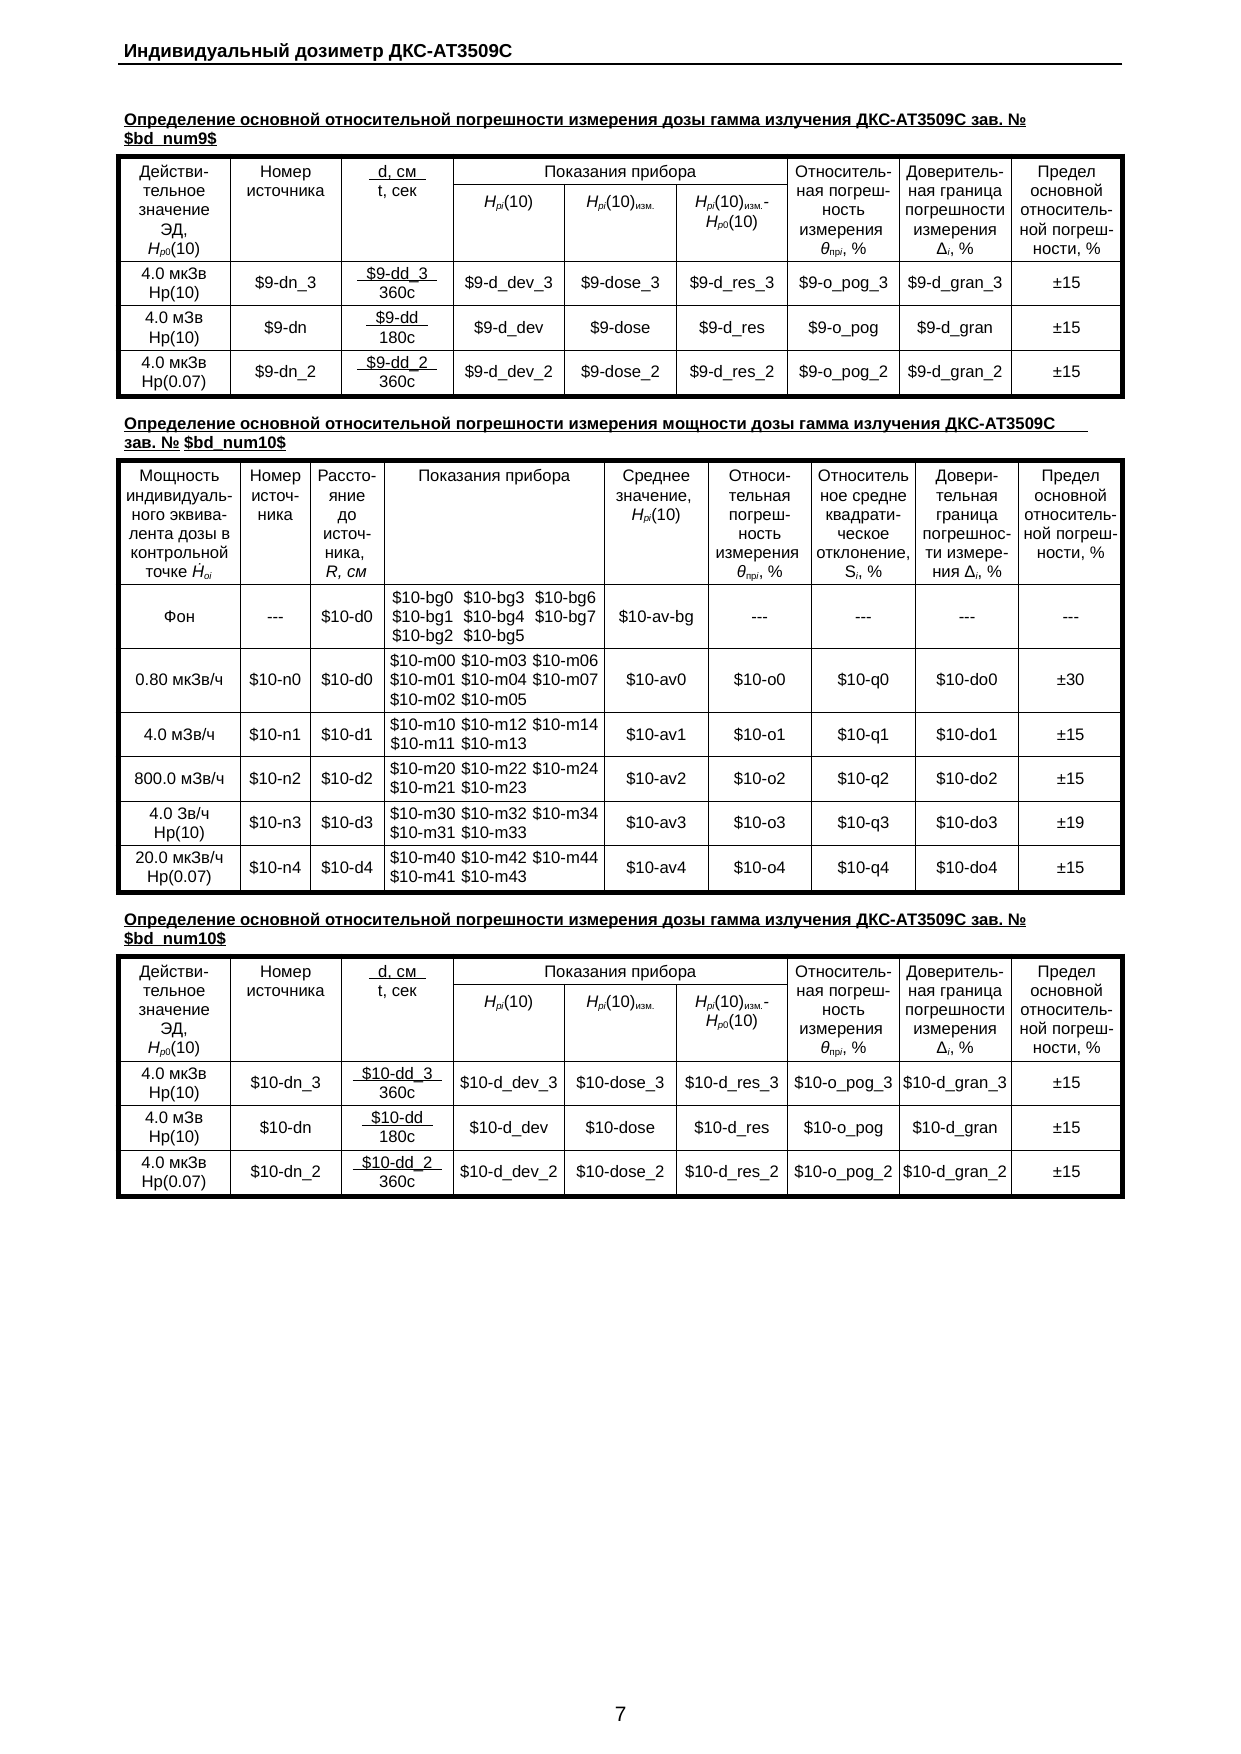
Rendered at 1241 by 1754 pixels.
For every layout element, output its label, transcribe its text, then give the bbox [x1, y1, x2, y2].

table_cell ±15 [1012, 1062, 1120, 1105]
table_cell 4.0 мЗв/ч [121, 713, 240, 756]
table_cell Hpi(10) [454, 185, 564, 261]
table_cell $9-dd 180c [342, 306, 453, 349]
table_cell 4.0 мЗв Hp(10) [121, 306, 230, 349]
table_cell Номер источника [231, 159, 341, 261]
table_cell $9-dd_3 360c [342, 262, 453, 305]
table_cell $10-o2 [709, 757, 811, 801]
table_cell Предел основной относитель-ной погреш-ности, % [1019, 463, 1120, 584]
table_cell $10-do1 [916, 713, 1018, 756]
table_cell d, см t, сек [342, 159, 453, 261]
table_cell 4.0 мкЗв Hp(10) [121, 262, 230, 305]
table_cell $10-av3 [605, 802, 708, 845]
table_cell $10-dn [231, 1106, 341, 1149]
table_cell ±15 [1012, 351, 1120, 394]
table_cell $10-o_pog_3 [788, 1062, 899, 1105]
table_cell Hpi(10)изм.-Hp0(10) [677, 985, 787, 1061]
table_cell $9-d_dev_2 [454, 351, 564, 394]
table_cell $10-d0 [311, 585, 384, 648]
table_cell $10-av-bg [605, 585, 708, 648]
table_cell $10-d_res_2 [677, 1151, 787, 1194]
table_cell $10-av4 [605, 846, 708, 889]
table_cell ±19 [1019, 802, 1120, 845]
table_cell Hpi(10) [454, 985, 564, 1061]
table_cell $9-dd_2 360c [342, 351, 453, 394]
table_cell 4.0 мкЗв Hp(0.07) [121, 1151, 230, 1194]
table_cell $9-dose_2 [565, 351, 676, 394]
table_cell Hpi(10)изм.-Hp0(10) [677, 185, 787, 261]
table_cell $10-q3 [812, 802, 915, 845]
table_cell --- [916, 585, 1018, 648]
table_cell $10-dd_3 360c [342, 1062, 453, 1105]
table_cell ±30 [1019, 649, 1120, 712]
table_cell $10-m00 $10-m01 $10-m02 $10-m03 $10-m04 $10-m05 $10-m06 $10-m07 [385, 649, 604, 712]
table_cell 4.0 мЗв Hp(10) [121, 1106, 230, 1149]
table_cell $10-do0 [916, 649, 1018, 712]
table_cell --- [812, 585, 915, 648]
table_cell $10-n1 [241, 713, 310, 756]
table_cell $10-av0 [605, 649, 708, 712]
table_cell $10-m40 $10-m41 $10-m42 $10-m43 $10-m44 [385, 846, 604, 889]
table_cell $10-d_dev_2 [454, 1151, 564, 1194]
table_cell $10-d_gran_2 [900, 1151, 1011, 1194]
table_cell $10-dose_2 [565, 1151, 676, 1194]
table_cell $9-o_pog_2 [788, 351, 899, 394]
table_cell $10-d_res [677, 1106, 787, 1149]
table_cell Предел основной относитель-ной погреш-ности, % [1012, 959, 1120, 1061]
table_cell $10-n2 [241, 757, 310, 801]
table_cell $10-do2 [916, 757, 1018, 801]
table_cell Действи-тельное значение ЭД, Hp0(10) [121, 159, 230, 261]
table_cell $10-d_dev [454, 1106, 564, 1149]
table_cell $10-dose_3 [565, 1062, 676, 1105]
table_cell --- [1019, 585, 1120, 648]
table_cell $10-q0 [812, 649, 915, 712]
table_cell $10-dn_2 [231, 1151, 341, 1194]
table_cell $10-do3 [916, 802, 1018, 845]
table_cell Доверитель-ная граница погрешности измерения Δi, % [900, 159, 1011, 261]
table_cell $9-dn_3 [231, 262, 341, 305]
table_cell d, см t, сек [342, 959, 453, 1061]
table_cell $10-d1 [311, 713, 384, 756]
table_cell 0.80 мкЗв/ч [121, 649, 240, 712]
table_cell 4.0 мкЗв Hp(0.07) [121, 351, 230, 394]
table_cell --- [709, 585, 811, 648]
table_cell $10-dd_2 360c [342, 1151, 453, 1194]
table_cell $9-dn [231, 306, 341, 349]
table_cell $9-d_gran_3 [900, 262, 1011, 305]
table_cell $10-m30 $10-m31 $10-m32 $10-m33 $10-m34 [385, 802, 604, 845]
table_cell Номер источника [231, 959, 341, 1061]
table_cell ±15 [1012, 306, 1120, 349]
table_cell $9-d_res [677, 306, 787, 349]
table_header Определение основной относительной погрешности измерения мощности дозы гамма излучения ДКС-АТ3509C зав. № $bd_num10$ [118, 399, 1122, 458]
table_cell $9-o_pog_3 [788, 262, 899, 305]
table_cell 4.0 Зв/ч Hp(10) [121, 802, 240, 845]
table_cell Hpi(10)изм. [565, 185, 676, 261]
table_cell $10-o_pog_2 [788, 1151, 899, 1194]
table_cell $10-dose [565, 1106, 676, 1149]
table_cell $10-m10 $10-m11 $10-m12 $10-m13 $10-m14 [385, 713, 604, 756]
table_cell Относитель-ная погреш-ность измерения θпрi, % [788, 159, 899, 261]
table_cell Довери-тельная граница погрешнос-ти измере-ния Δi, % [916, 463, 1018, 584]
table_cell $10-av2 [605, 757, 708, 801]
table_cell $10-d_dev_3 [454, 1062, 564, 1105]
table_cell $9-dose [565, 306, 676, 349]
table_cell Мощность индивидуаль-ного эквива-лента дозы в контрольной точке Ḣoi [121, 463, 240, 584]
table_cell Номер источ-ника [241, 463, 310, 584]
table_cell 20.0 мкЗв/ч Hp(0.07) [121, 846, 240, 889]
table_cell ±15 [1012, 262, 1120, 305]
table_cell Показания прибора [454, 159, 787, 184]
table_cell $10-o0 [709, 649, 811, 712]
table_cell ±15 [1019, 713, 1120, 756]
table_cell Доверитель-ная граница погрешности измерения Δi, % [900, 959, 1011, 1061]
table_cell $10-bg0 $10-bg1 $10-bg2 $10-bg3 $10-bg4 $10-bg5 $10-bg6 $10-bg7 [385, 585, 604, 648]
table_cell $10-q4 [812, 846, 915, 889]
table_cell ±15 [1019, 846, 1120, 889]
table_cell $10-dd 180c [342, 1106, 453, 1149]
table_cell $10-o_pog [788, 1106, 899, 1149]
table_cell $10-n3 [241, 802, 310, 845]
table_cell $10-o4 [709, 846, 811, 889]
table_cell $9-dn_2 [231, 351, 341, 394]
table_cell $10-m20 $10-m21 $10-m22 $10-m23 $10-m24 [385, 757, 604, 801]
table_cell $10-d3 [311, 802, 384, 845]
table_header Определение основной относительной погрешности измерения дозы гамма излучения ДКС-АТ3509C зав. № $bd_num10$ [118, 895, 1122, 953]
table_cell $10-d2 [311, 757, 384, 801]
table_cell $10-d0 [311, 649, 384, 712]
table_cell $10-o3 [709, 802, 811, 845]
table_cell Действи-тельное значение ЭД, Hp0(10) [121, 959, 230, 1061]
table_cell $10-n0 [241, 649, 310, 712]
table_cell $10-q1 [812, 713, 915, 756]
table_header Определение основной относительной погрешности измерения дозы гамма излучения ДКС-АТ3509C зав. № $bd_num9$ [118, 95, 1122, 153]
table_cell ±15 [1019, 757, 1120, 801]
table_cell $9-dose_3 [565, 262, 676, 305]
table_cell $10-n4 [241, 846, 310, 889]
table_cell 4.0 мкЗв Hp(10) [121, 1062, 230, 1105]
table_cell Относи-тельная погреш-ность измерения θпрi, % [709, 463, 811, 584]
table_cell --- [241, 585, 310, 648]
table_cell ±15 [1012, 1151, 1120, 1194]
table_cell Относитель-ная погреш-ность измерения θпрi, % [788, 959, 899, 1061]
table_cell $10-q2 [812, 757, 915, 801]
table_cell Предел основной относитель-ной погреш-ности, % [1012, 159, 1120, 261]
table_cell $10-do4 [916, 846, 1018, 889]
table_cell Относительное средне квадрати-ческое отклонение, Si, % [812, 463, 915, 584]
table_cell Показания прибора [385, 463, 604, 584]
table_cell $10-av1 [605, 713, 708, 756]
table_cell $9-o_pog [788, 306, 899, 349]
table_cell $10-d_gran_3 [900, 1062, 1011, 1105]
table_cell $10-o1 [709, 713, 811, 756]
table_cell Среднее значение, Hpi(10) [605, 463, 708, 584]
table_cell $10-d4 [311, 846, 384, 889]
table_cell Показания прибора [454, 959, 787, 984]
table_cell $9-d_res_3 [677, 262, 787, 305]
table_cell Hpi(10)изм. [565, 985, 676, 1061]
table_cell Рассто-яние до источ-ника, R, см [311, 463, 384, 584]
table_cell $10-dn_3 [231, 1062, 341, 1105]
table_cell $9-d_dev_3 [454, 262, 564, 305]
table_cell $9-d_gran_2 [900, 351, 1011, 394]
table_cell 800.0 мЗв/ч [121, 757, 240, 801]
table_cell $10-d_res_3 [677, 1062, 787, 1105]
table_cell ±15 [1012, 1106, 1120, 1149]
table_cell $9-d_gran [900, 306, 1011, 349]
table_cell $10-d_gran [900, 1106, 1011, 1149]
table_cell Фон [121, 585, 240, 648]
table_cell $9-d_res_2 [677, 351, 787, 394]
table_cell $9-d_dev [454, 306, 564, 349]
